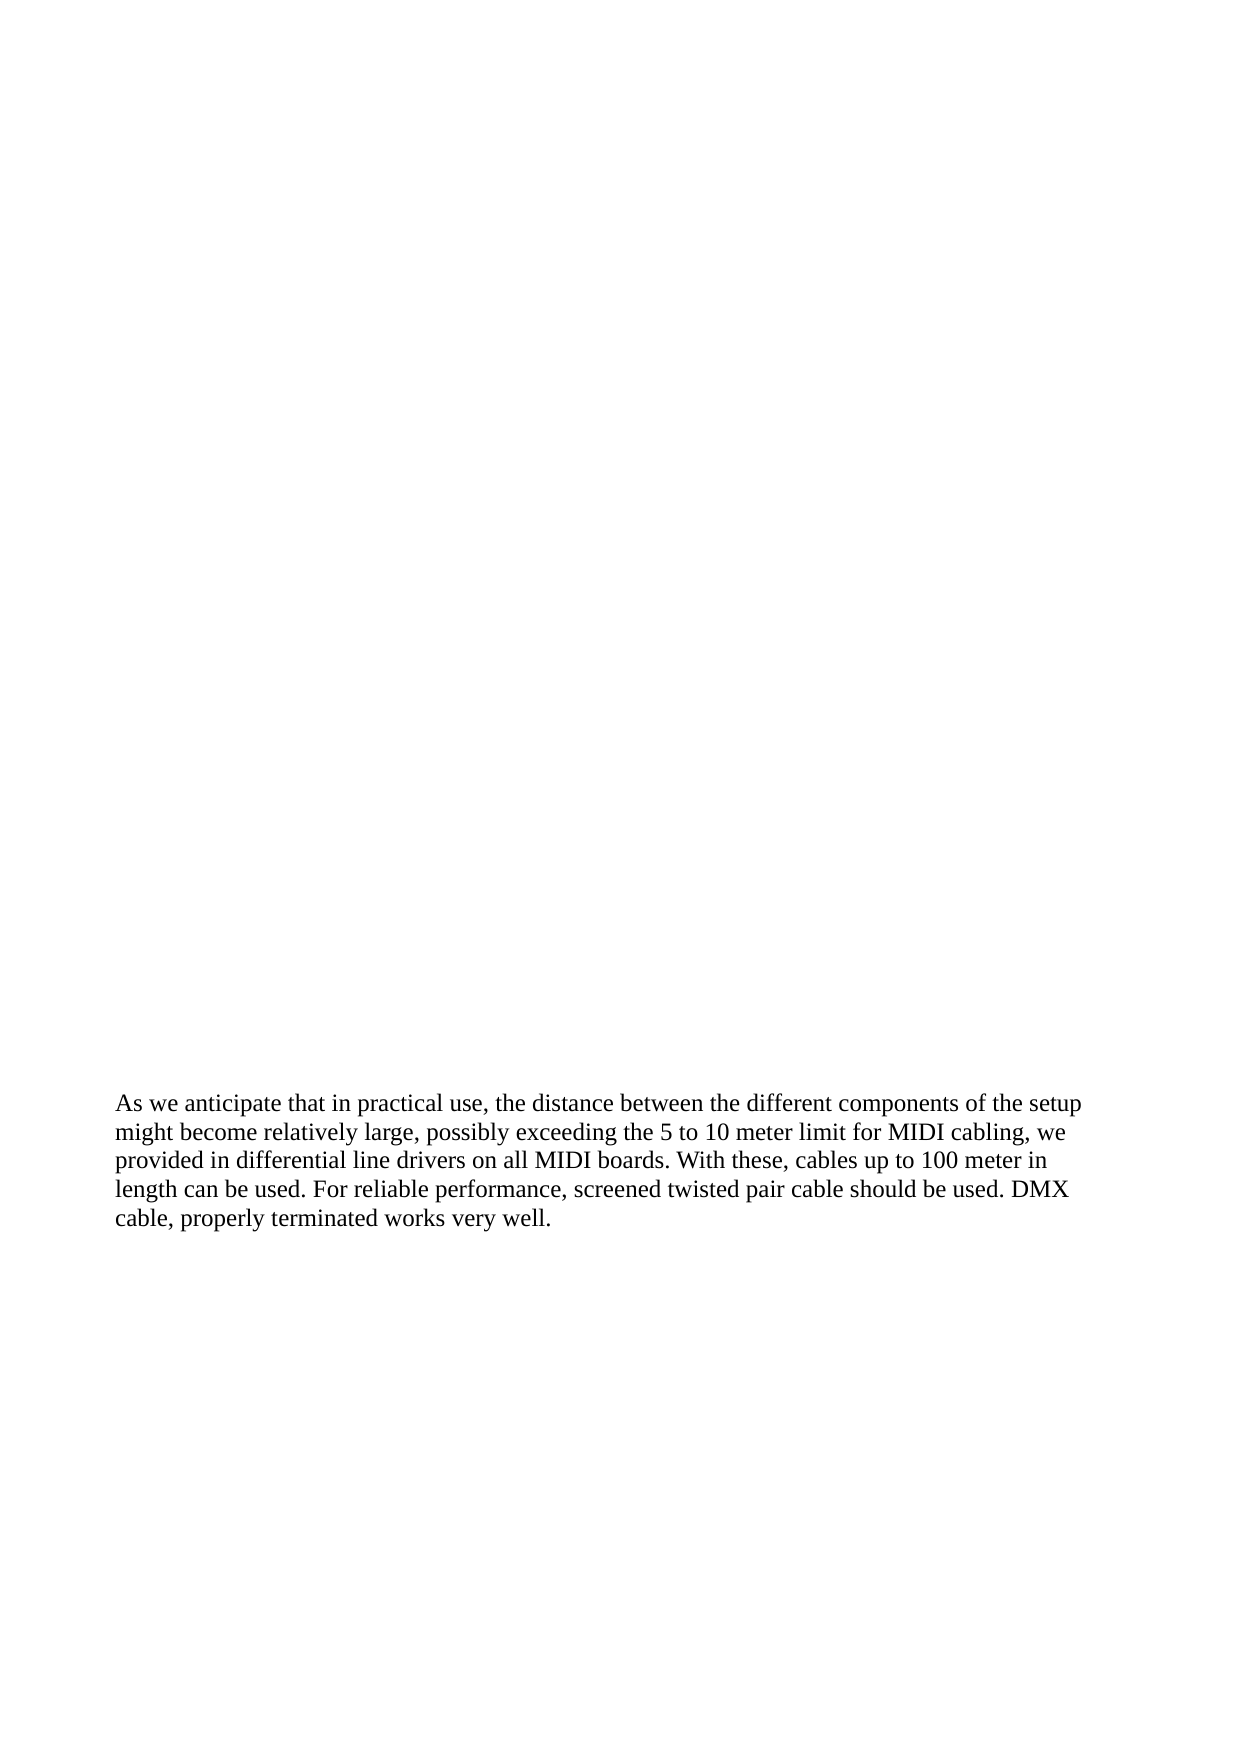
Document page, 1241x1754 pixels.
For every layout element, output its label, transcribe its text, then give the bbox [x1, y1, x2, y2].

text As we anticipate that in practical use, the distance between the different components of the setup might become relatively large, possibly exceeding the 5 to 10 meter limit for MIDI cabling, we provided in differential line drivers on all MIDI boards. With these, cables up to 100 meter in length can be used. For reliable performance, screened twisted pair cable should be used. DMX cable, properly terminated works very well. [118, 118, 1090, 1232]
